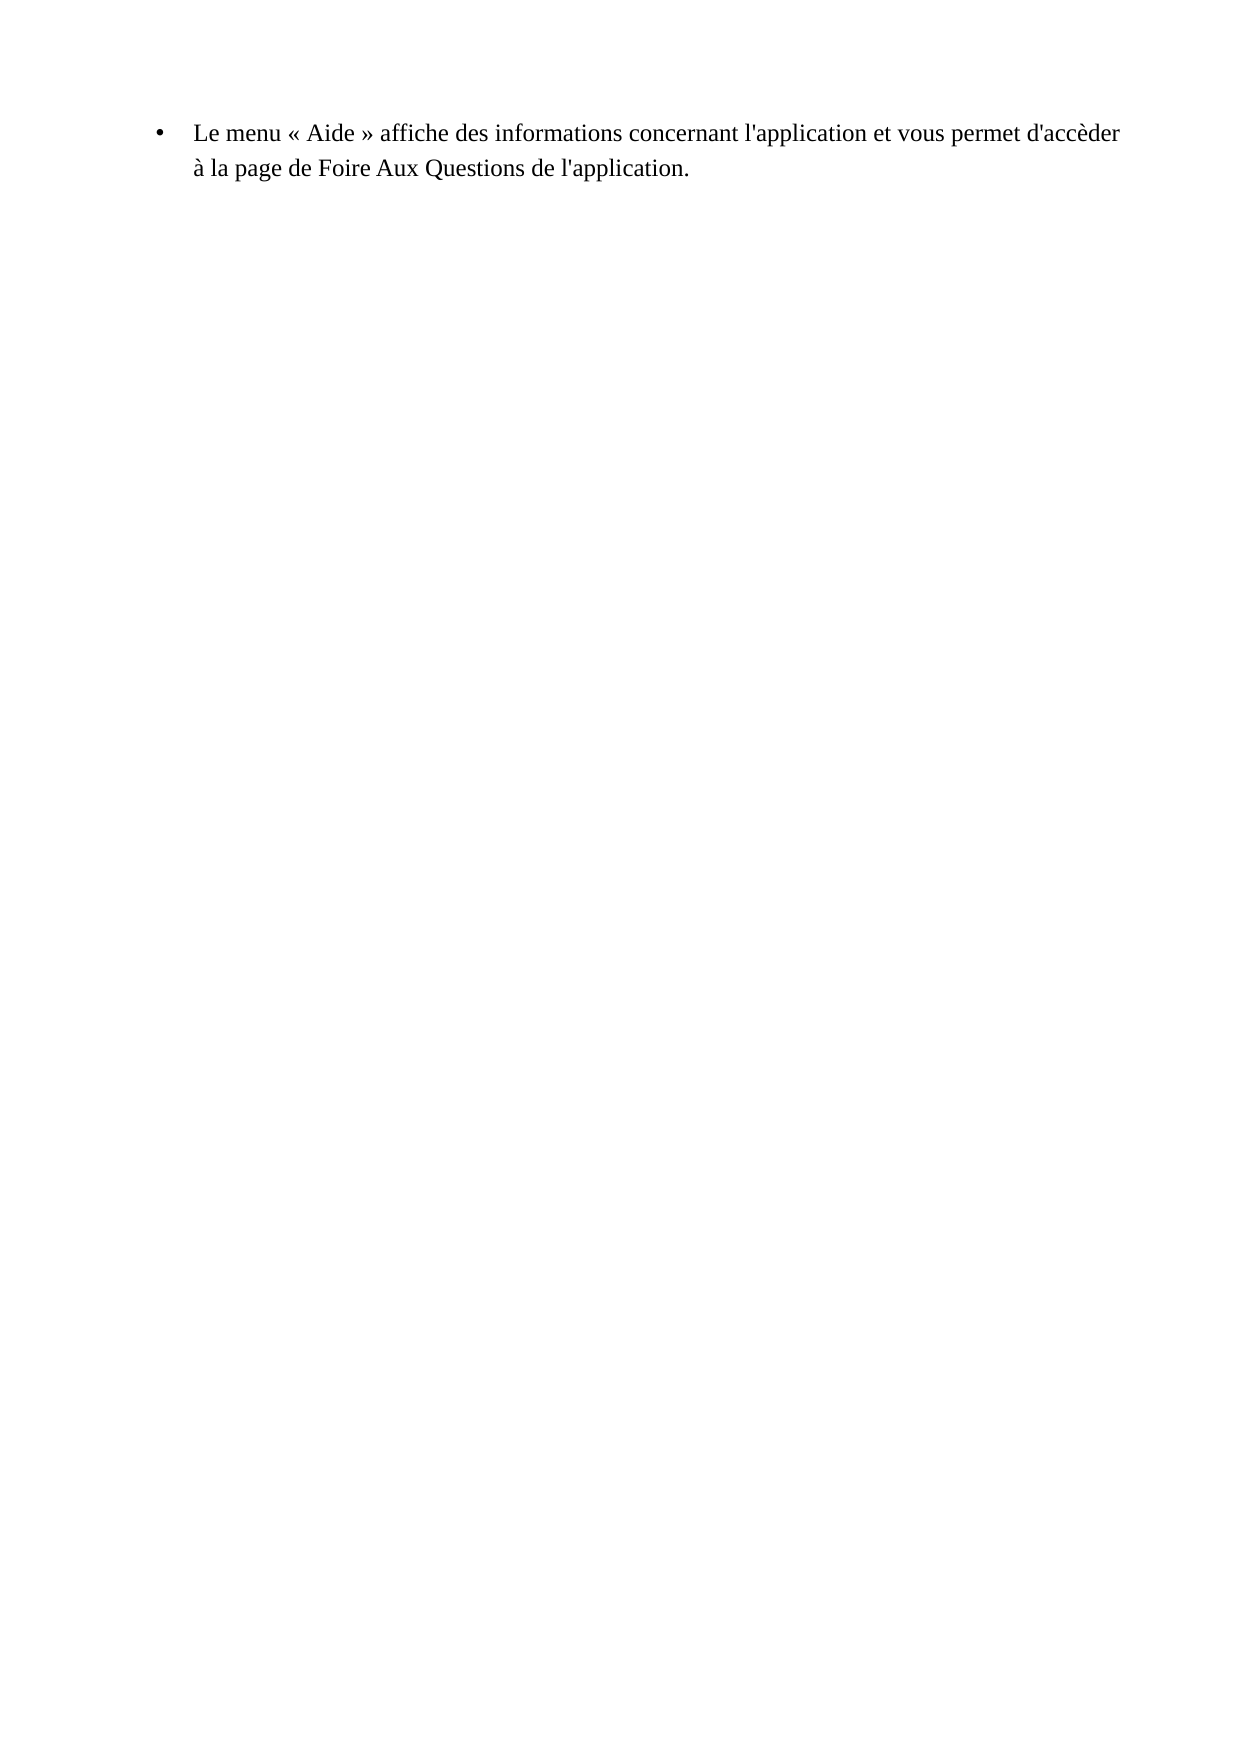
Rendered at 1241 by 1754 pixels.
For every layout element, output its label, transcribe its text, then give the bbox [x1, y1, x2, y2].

list Le menu « Aide » affiche des informations concernant l'application et vous permet d'accèder à la page de Foire Aux Questions de l'application. [156, 118, 1122, 181]
